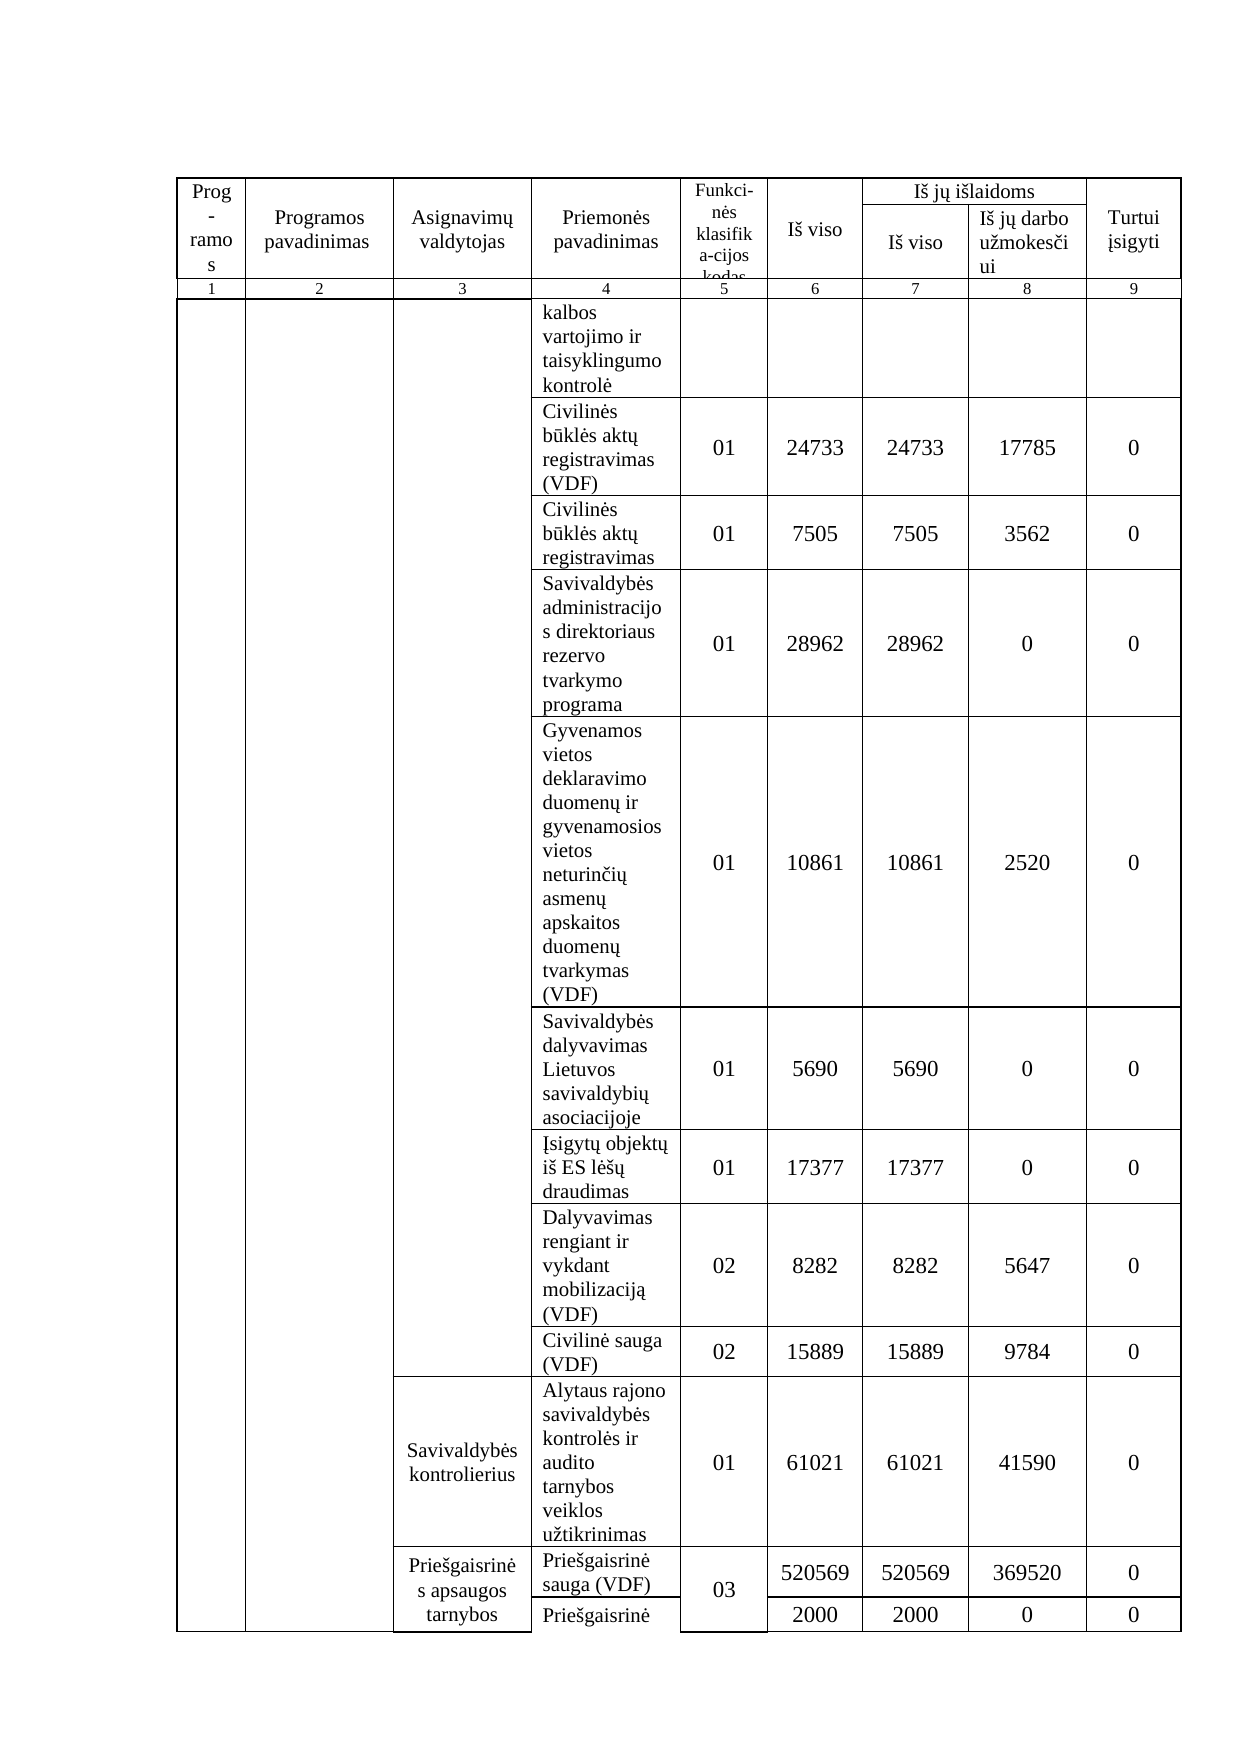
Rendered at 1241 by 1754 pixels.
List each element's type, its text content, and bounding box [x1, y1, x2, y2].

table_header Iš viso [768, 179, 862, 278]
table_cell Civilinės būklės aktų registravimas [532, 496, 680, 569]
table_cell 01 [681, 1130, 767, 1203]
table_cell Įsigytų objektų iš ES lėšų draudimas [532, 1130, 680, 1203]
table_cell Dalyvavimas rengiant ir vykdant mobilizaciją (VDF) [532, 1204, 680, 1326]
table_cell 10861 [768, 717, 862, 1006]
table_cell 01 [681, 398, 767, 495]
table_cell 520569 [863, 1547, 968, 1596]
table_cell kalbos vartojimo ir taisyklingumo kontrolė [532, 299, 680, 397]
table_cell 0 [1087, 1130, 1180, 1203]
table_header Prog-ramos kodas [178, 179, 245, 278]
table_cell 15889 [768, 1327, 862, 1376]
table_cell 17785 [969, 398, 1086, 495]
table_cell 0 [1087, 717, 1180, 1006]
table_cell 5647 [969, 1204, 1086, 1326]
table_cell 15889 [863, 1327, 968, 1376]
table_cell 7505 [863, 496, 968, 569]
table_cell 8282 [863, 1204, 968, 1326]
table_cell 2 [246, 279, 393, 298]
table_cell 3562 [969, 496, 1086, 569]
table_cell 01 [681, 570, 767, 716]
table_cell Priešgaisrinė [532, 1598, 680, 1631]
table_cell 8 [969, 279, 1086, 298]
table_header Priemonės pavadinimas [532, 179, 680, 278]
table_cell 01 [681, 1008, 767, 1129]
table_cell 0 [969, 570, 1086, 716]
table_cell 2000 [768, 1598, 862, 1631]
table_cell 8282 [768, 1204, 862, 1326]
table_cell 6 [768, 279, 862, 298]
table_cell Alytaus rajono savivaldybės kontrolės ir audito tarnybos veiklos užtikrinimas [532, 1377, 680, 1546]
table_cell 61021 [863, 1377, 968, 1546]
table_cell 28962 [863, 570, 968, 716]
table_cell Civilinės būklės aktų registravimas (VDF) [532, 398, 680, 495]
table_header Iš jų išlaidoms [863, 179, 1086, 204]
table_cell 3 [394, 279, 531, 298]
table_cell [863, 299, 968, 397]
table_cell 0 [1087, 1598, 1180, 1631]
table_cell [246, 300, 393, 1631]
table_cell 0 [1087, 570, 1180, 716]
table_cell 7505 [768, 496, 862, 569]
table_cell 5690 [863, 1008, 968, 1129]
table_cell 01 [681, 1377, 767, 1546]
table_cell 0 [1087, 1377, 1180, 1546]
table_header Turtui įsigyti [1087, 179, 1180, 278]
table_cell Savivaldybės dalyvavimas Lietuvos savivaldybių asociacijoje [532, 1008, 680, 1129]
table_cell 0 [969, 1130, 1086, 1203]
table_cell 17377 [863, 1130, 968, 1203]
table_cell [178, 300, 245, 1631]
table_cell Iš viso [863, 205, 968, 278]
table_cell Gyvenamos vietos deklaravimo duomenų ir gyvenamosios vietos neturinčių asmenų apskaitos duomenų tvarkymas (VDF) [532, 717, 680, 1006]
table_cell 24733 [863, 398, 968, 495]
table_header Asignavimų valdytojas [394, 179, 531, 278]
table_cell Savivaldybės administracijos direktoriaus rezervo tvarkymo programa [532, 570, 680, 716]
table_cell [768, 299, 862, 397]
table_cell [1087, 299, 1180, 397]
table_cell 5690 [768, 1008, 862, 1129]
table_cell 9784 [969, 1327, 1086, 1376]
table_cell [969, 299, 1086, 397]
table_cell 4 [532, 279, 680, 298]
table_cell 9 [1087, 279, 1181, 298]
table_cell 01 [681, 496, 767, 569]
table_cell 02 [681, 1204, 767, 1326]
table_cell 0 [1087, 1008, 1180, 1129]
table_cell 28962 [768, 570, 862, 716]
table_cell 0 [1087, 1547, 1180, 1596]
table_header Funkci-nės klasifika-cijos kodas [681, 179, 767, 278]
table_cell 1 [178, 279, 245, 298]
table_cell 24733 [768, 398, 862, 495]
table_cell 0 [1087, 496, 1180, 569]
table_cell 0 [969, 1598, 1086, 1631]
table_cell 0 [969, 1008, 1086, 1129]
table_cell Priešgaisrinė sauga (VDF) [532, 1547, 680, 1596]
table_cell 0 [1087, 398, 1180, 495]
table_cell Civilinė sauga (VDF) [532, 1327, 680, 1376]
table_cell [394, 300, 531, 1376]
table_cell 02 [681, 1327, 767, 1376]
table_cell 520569 [768, 1547, 862, 1596]
table_cell 01 [681, 717, 767, 1006]
table_cell [681, 299, 767, 397]
table_cell 2520 [969, 717, 1086, 1006]
table_cell Iš jų darbo užmokesčiui [969, 205, 1086, 278]
table_cell 10861 [863, 717, 968, 1006]
table_cell 7 [863, 279, 968, 298]
table_cell 2000 [863, 1598, 968, 1631]
table_cell 17377 [768, 1130, 862, 1203]
table_cell 369520 [969, 1547, 1086, 1596]
table_cell 5 [681, 279, 767, 298]
table_cell 0 [1087, 1204, 1180, 1326]
table_cell 41590 [969, 1377, 1086, 1546]
table_cell 61021 [768, 1377, 862, 1546]
table_header Programos pavadinimas [246, 179, 393, 278]
table_cell 03 [681, 1547, 767, 1631]
table_cell 0 [1087, 1327, 1180, 1376]
table_cell Savivaldybės kontrolierius [394, 1377, 531, 1546]
table_cell Priešgaisrinės apsaugos tarnybos [394, 1547, 531, 1631]
